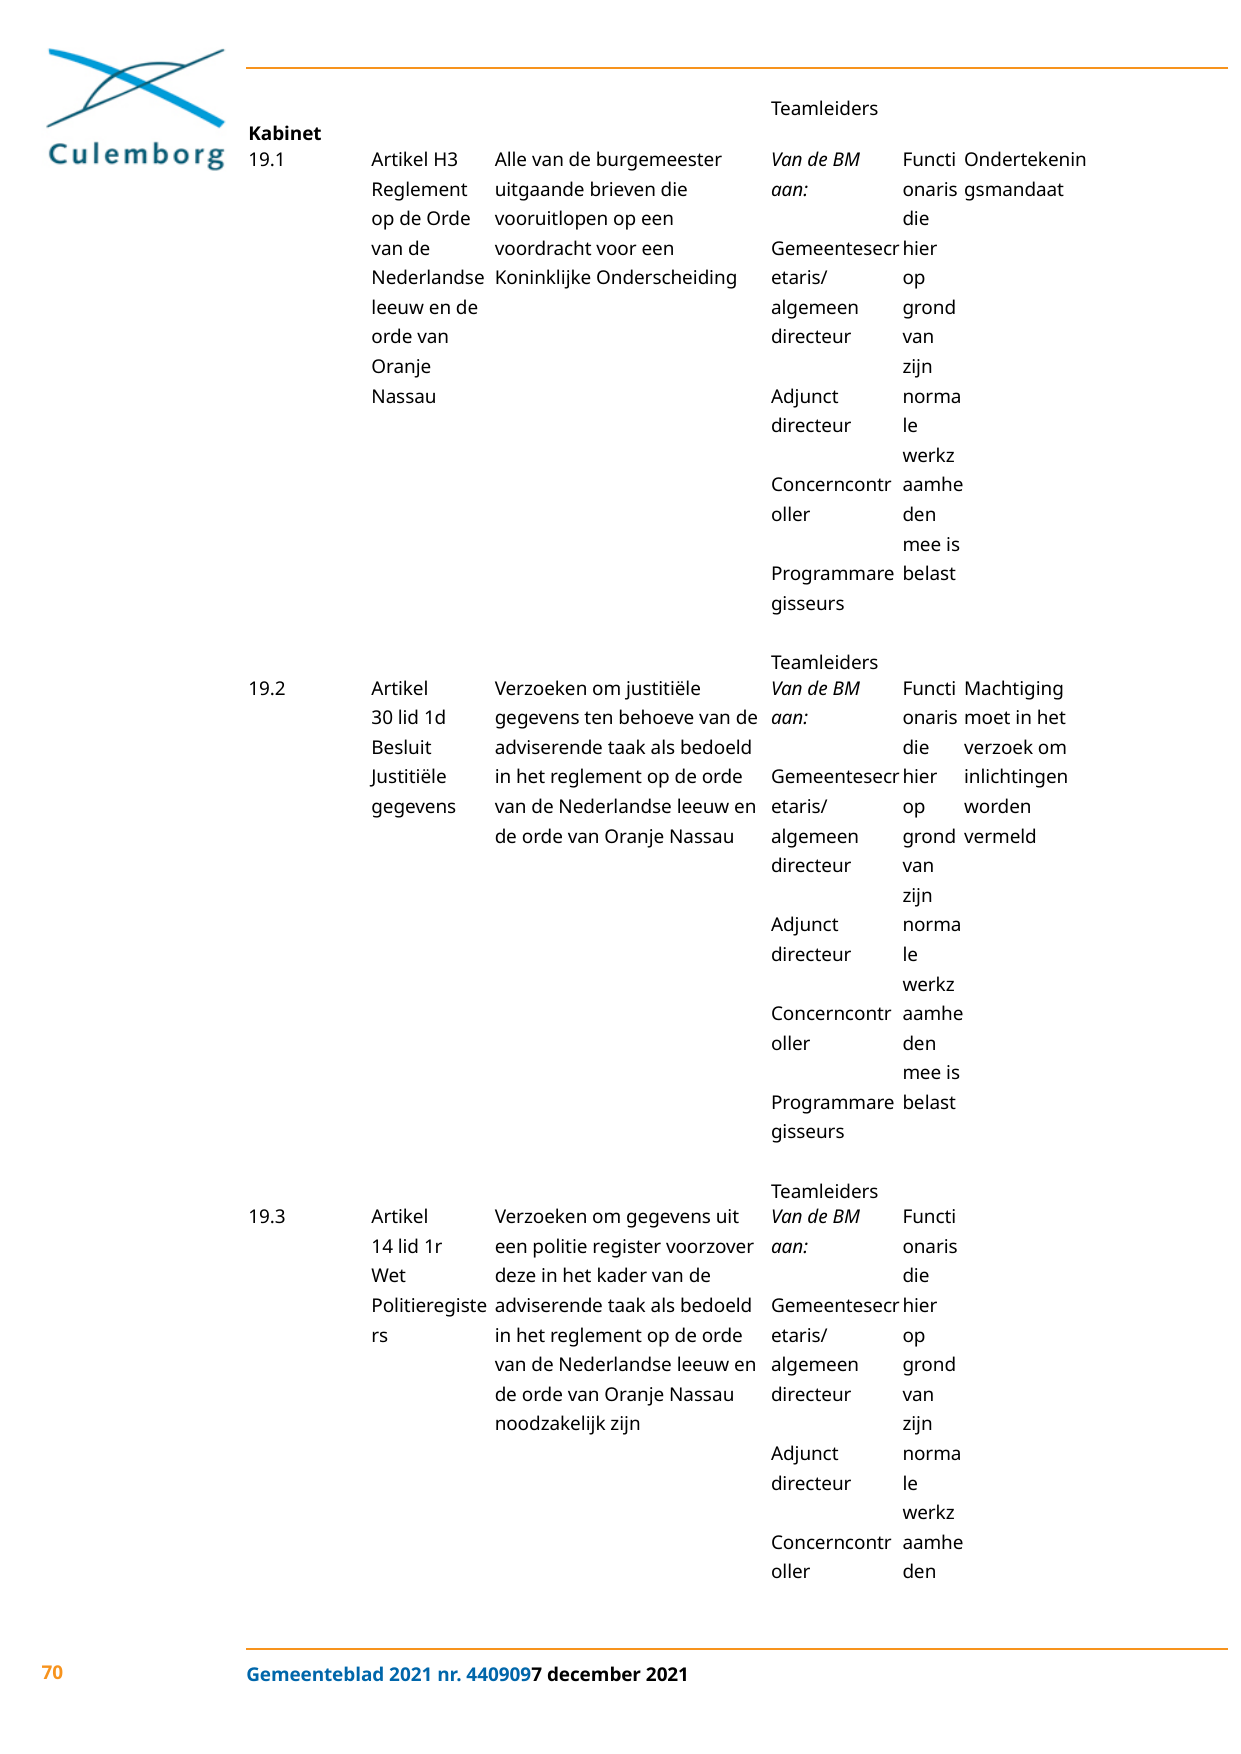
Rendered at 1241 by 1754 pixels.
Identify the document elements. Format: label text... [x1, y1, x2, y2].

table_cell Kabinet [248, 121, 1090, 146]
table_cell [495, 95, 771, 121]
table_cell Verzoeken om gegevens uit een politie register voorzover deze in het kader van de adviserende taak als bedoeld in het reglement op de orde van de Nederlandse leeuw en de orde van Oranje Nassau noodzakelijk zijn [495, 1204, 771, 1584]
table_cell Functionaris die hier op grond van zijn normale werkzaamheden mee is belast [902, 146, 964, 675]
table_cell [248, 95, 371, 121]
table_cell Artikel 30 lid 1d Besluit Justitiële gegevens [371, 675, 494, 1203]
table_cell [964, 1204, 1090, 1584]
table_cell 19.1 [248, 146, 371, 675]
table_cell [964, 95, 1090, 121]
table_cell 19.2 [248, 675, 371, 1203]
table_cell Functionaris die hier op grond van zijn normale werkzaamheden mee is belast [902, 675, 964, 1203]
table_cell Functionaris die hier op grond van zijn normale werkzaamheden [902, 1204, 964, 1584]
table_cell [902, 95, 964, 121]
table_cell Van de BM aan: Gemeentesecretaris/ algemeen directeur Adjunct directeur Concerncontroller [771, 1204, 902, 1584]
table_cell Machtiging moet in het verzoek om inlichtingen worden vermeld [964, 675, 1090, 1203]
table_cell 19.3 [248, 1204, 371, 1584]
table_cell Artikel 14 lid 1r Wet Politieregisters [371, 1204, 494, 1584]
picture [41, 47, 231, 172]
table_cell Ondertekeningsmandaat [964, 146, 1090, 675]
table_cell Teamleiders [771, 95, 902, 121]
table_cell Van de BM aan: Gemeentesecretaris/ algemeen directeur Adjunct directeur Concerncontroller Programmaregisseurs Teamleiders [771, 675, 902, 1203]
table_cell Van de BM aan: Gemeentesecretaris/ algemeen directeur Adjunct directeur Concerncontroller Programmaregisseurs Teamleiders [771, 146, 902, 675]
table_cell [371, 95, 494, 121]
table_cell Alle van de burgemeester uitgaande brieven die vooruitlopen op een voordracht voor een Koninklijke Onderscheiding [495, 146, 771, 675]
table_cell Artikel H3 Reglement op de Orde van de Nederlandse leeuw en de orde van Oranje Nassau [371, 146, 494, 675]
table_cell Verzoeken om justitiële gegevens ten behoeve van de adviserende taak als bedoeld in het reglement op de orde van de Nederlandse leeuw en de orde van Oranje Nassau [495, 675, 771, 1203]
